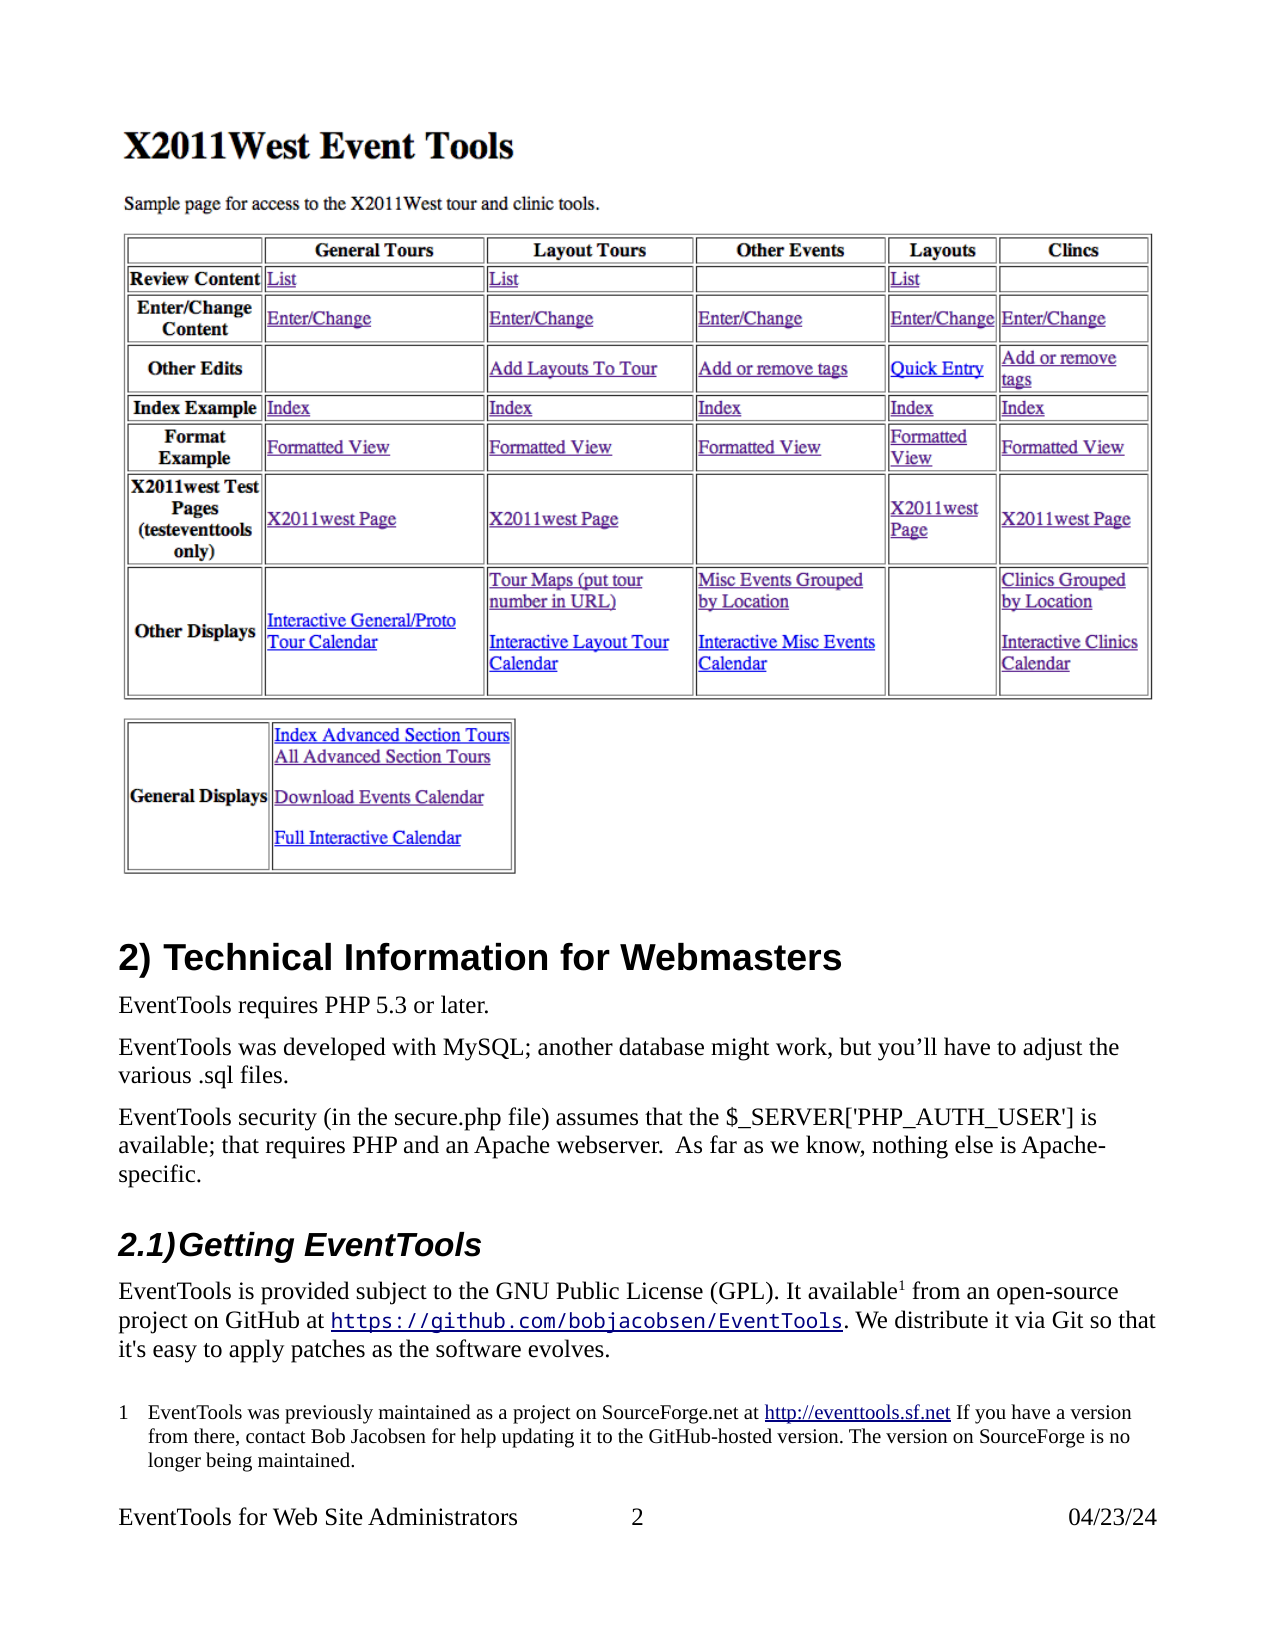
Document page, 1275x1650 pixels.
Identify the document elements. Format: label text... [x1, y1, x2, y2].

text EventTools was previously maintained as a project on SourceForge.net at http://eventtools.sf.net If you have a version from there, contact Bob Jacobsen for help updating it to the GitHub-hosted version. The version on SourceForge is no longer being maintained. [118, 1400, 1157, 1472]
text EventTools was developed with MySQL; another database might work, but you’ll have to adjust the various .sql files. [118, 1032, 1157, 1089]
text EventTools is provided subject to the GNU Public License (GPL). It available from an open-source project on GitHub at https://github.com/bobjacobsen/EventTools. We distribute it via Git so that it's easy to apply patches as the software evolves. [118, 1276, 1157, 1363]
picture [118, 118, 1157, 881]
subtitle Technical Information for Webmasters [118, 935, 1157, 978]
text EventTools security (in the secure.php file) assumes that the $_SERVER['PHP_AUTH_USER'] is available; that requires PHP and an Apache webserver. As far as we know, nothing else is Apache-specific. [118, 1102, 1157, 1188]
text EventTools requires PHP 5.3 or later. [118, 990, 1157, 1019]
subtitle Getting EventTools [118, 1225, 1157, 1264]
